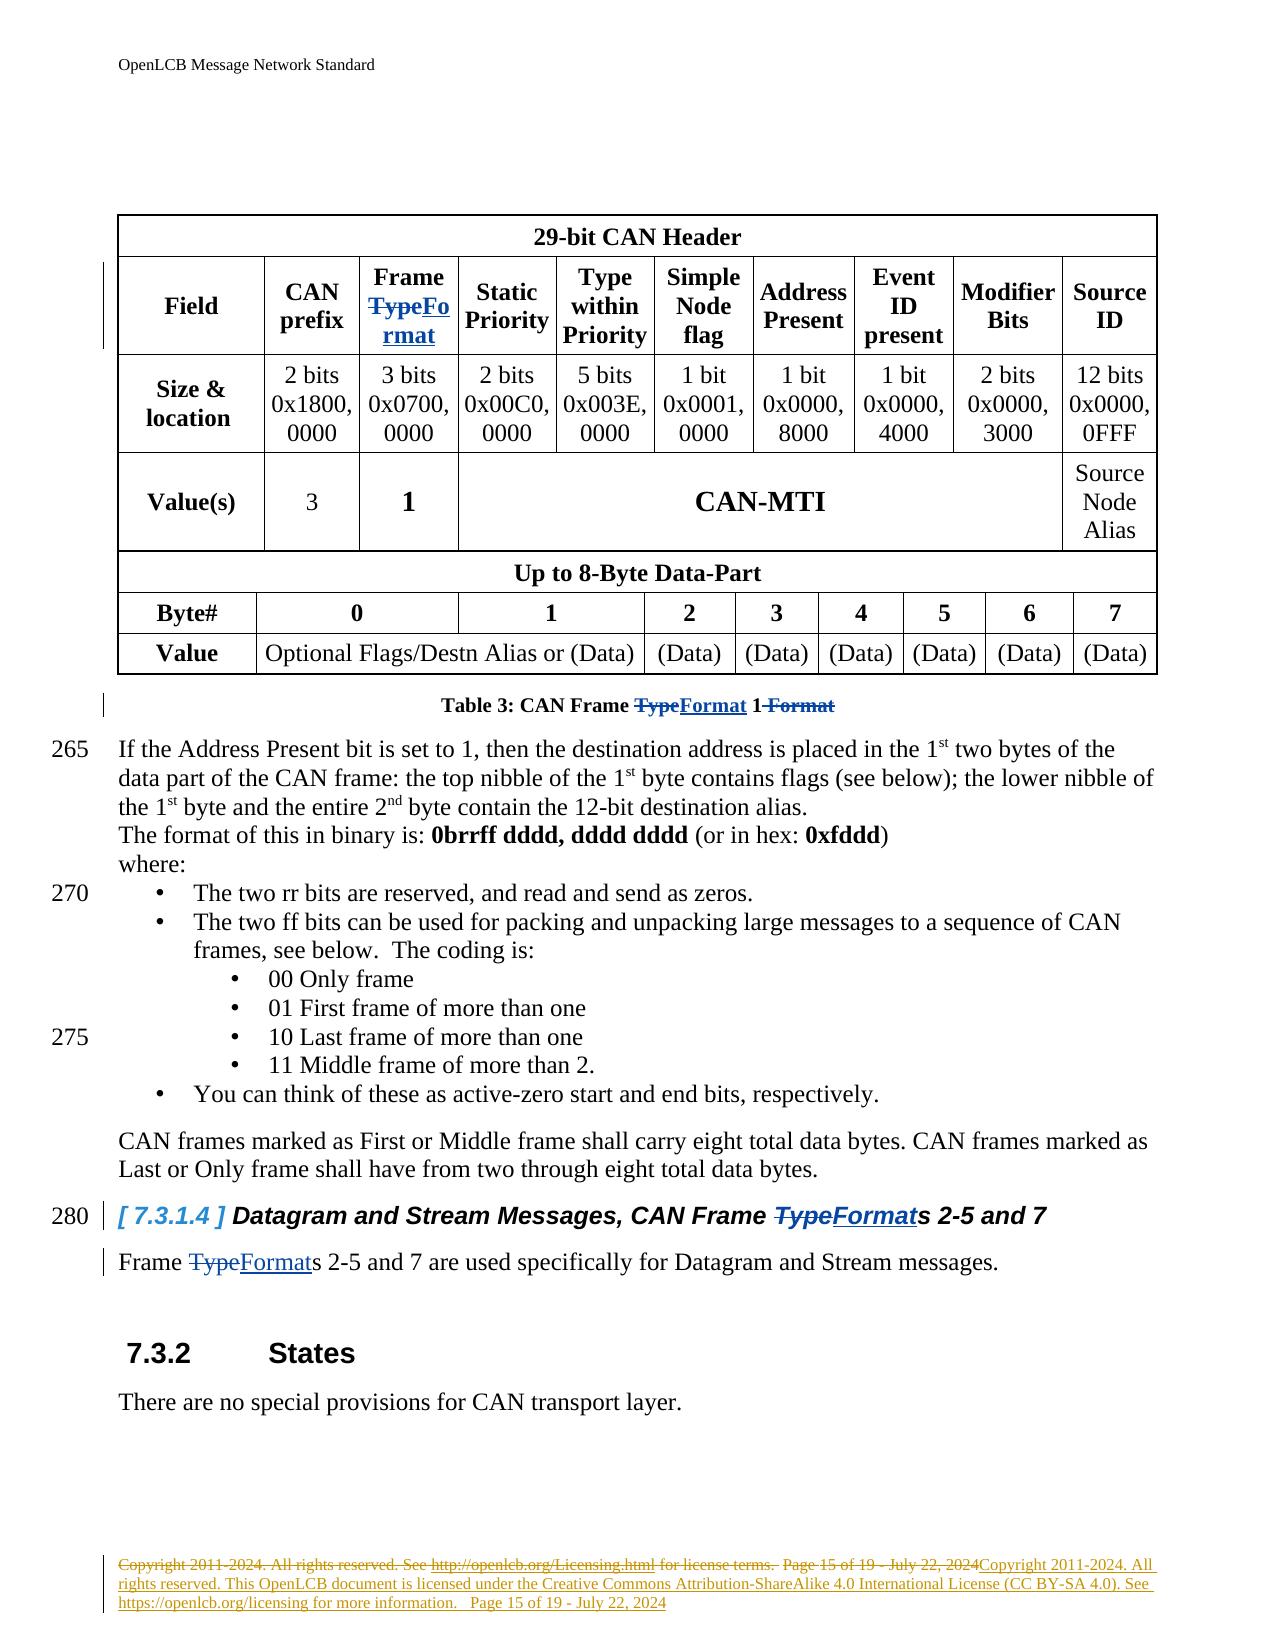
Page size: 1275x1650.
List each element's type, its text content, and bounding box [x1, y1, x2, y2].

table_cell 3 [736, 593, 818, 632]
text There are no special provisions for CAN transport layer. [118, 1387, 1157, 1416]
table_cell Modifier Bits [954, 257, 1062, 354]
subtitle States [118, 1336, 1157, 1369]
table_cell Source ID [1063, 257, 1156, 354]
list The two ff bits can be used for packing and unpacking large messages to a sequence of CAN frames, see below. The coding is: [156, 907, 1157, 964]
table_cell Value [119, 634, 256, 673]
table_cell Byte# [119, 593, 256, 632]
table_cell Up to 8-Byte Data-Part [119, 552, 1156, 592]
text Table 3: CAN Frame Format 1 [118, 693, 1157, 717]
table_cell 2 bits 0x1800, 0000 [265, 355, 359, 452]
list 01 First frame of more than one [231, 993, 1157, 1022]
table_cell Field [119, 257, 264, 354]
table_cell 2 bits 0x0000, 3000 [954, 355, 1062, 452]
table_cell 1 bit 0x0001,0000 [655, 355, 753, 452]
table_cell 1 bit 0x0000,4000 [855, 355, 953, 452]
table_cell (Data) [904, 634, 985, 673]
table_header 29-bit CAN Header [119, 216, 1156, 256]
text If the Address Present bit is set to 1, then the destination address is placed in the 1st two bytes of the data part of the CAN frame: the top nibble of the 1st byte contains flags (see below); the lower nibble of the 1st byte and the entire 2nd byte contain the 12-bit destination alias. [118, 734, 1157, 821]
table_cell (Data) [819, 634, 903, 673]
table_cell 1 [459, 593, 644, 632]
table_cell 12 bits 0x0000,0FFF [1063, 355, 1156, 452]
list The two rr bits are reserved, and read and send as zeros. [156, 878, 1157, 907]
table_cell Event ID present [855, 257, 953, 354]
table_cell Type within Priority [557, 257, 654, 354]
table_cell 0 [257, 593, 458, 632]
text The format of this in binary is: 0brrff dddd, dddd dddd (or in hex: 0xfddd) where: [118, 821, 1157, 878]
table_cell (Data) [986, 634, 1073, 673]
table_cell 1 [360, 453, 458, 550]
table_cell (Data) [736, 634, 818, 673]
table_cell 2 bits 0x00C0, 0000 [459, 355, 556, 452]
table_cell 5 bits 0x003E, 0000 [557, 355, 654, 452]
table_cell Address Present [754, 257, 854, 354]
table_cell Frame Format [360, 257, 458, 354]
text CAN frames marked as First or Middle frame shall carry eight total data bytes. CAN frames marked as Last or Only frame shall have from two through eight total data bytes. [118, 1126, 1157, 1183]
table_cell Source Node Alias [1063, 453, 1156, 550]
table_cell 2 [645, 593, 735, 632]
table_cell Optional Flags/Destn Alias or (Data) [257, 634, 644, 673]
subtitle Datagram and Stream Messages, CAN Frame Formats 2-5 and 7 [118, 1201, 1157, 1230]
list 11 Middle frame of more than 2. [231, 1051, 1157, 1079]
table_cell (Data) [645, 634, 735, 673]
table_cell CAN-MTI [459, 453, 1062, 550]
table_cell 7 [1074, 593, 1156, 632]
table_cell 3 bits 0x0700, 0000 [360, 355, 458, 452]
list 10 Last frame of more than one [231, 1022, 1157, 1051]
table_cell CAN prefix [265, 257, 359, 354]
table_cell 5 [904, 593, 985, 632]
table_cell 1 bit 0x0000, 8000 [754, 355, 854, 452]
table_cell Simple Node flag [655, 257, 753, 354]
table_cell 6 [986, 593, 1073, 632]
table_cell 3 [265, 453, 359, 550]
table_cell 4 [819, 593, 903, 632]
table_cell (Data) [1074, 634, 1156, 673]
table_cell Value(s) [119, 453, 264, 550]
list You can think of these as active-zero start and end bits, respectively. [156, 1079, 1157, 1108]
table_cell Size & location [119, 355, 264, 452]
text Frame Formats 2-5 and 7 are used specifically for Datagram and Stream messages. [118, 1247, 1157, 1276]
table_cell Static Priority [459, 257, 556, 354]
list 00 Only frame [231, 964, 1157, 993]
